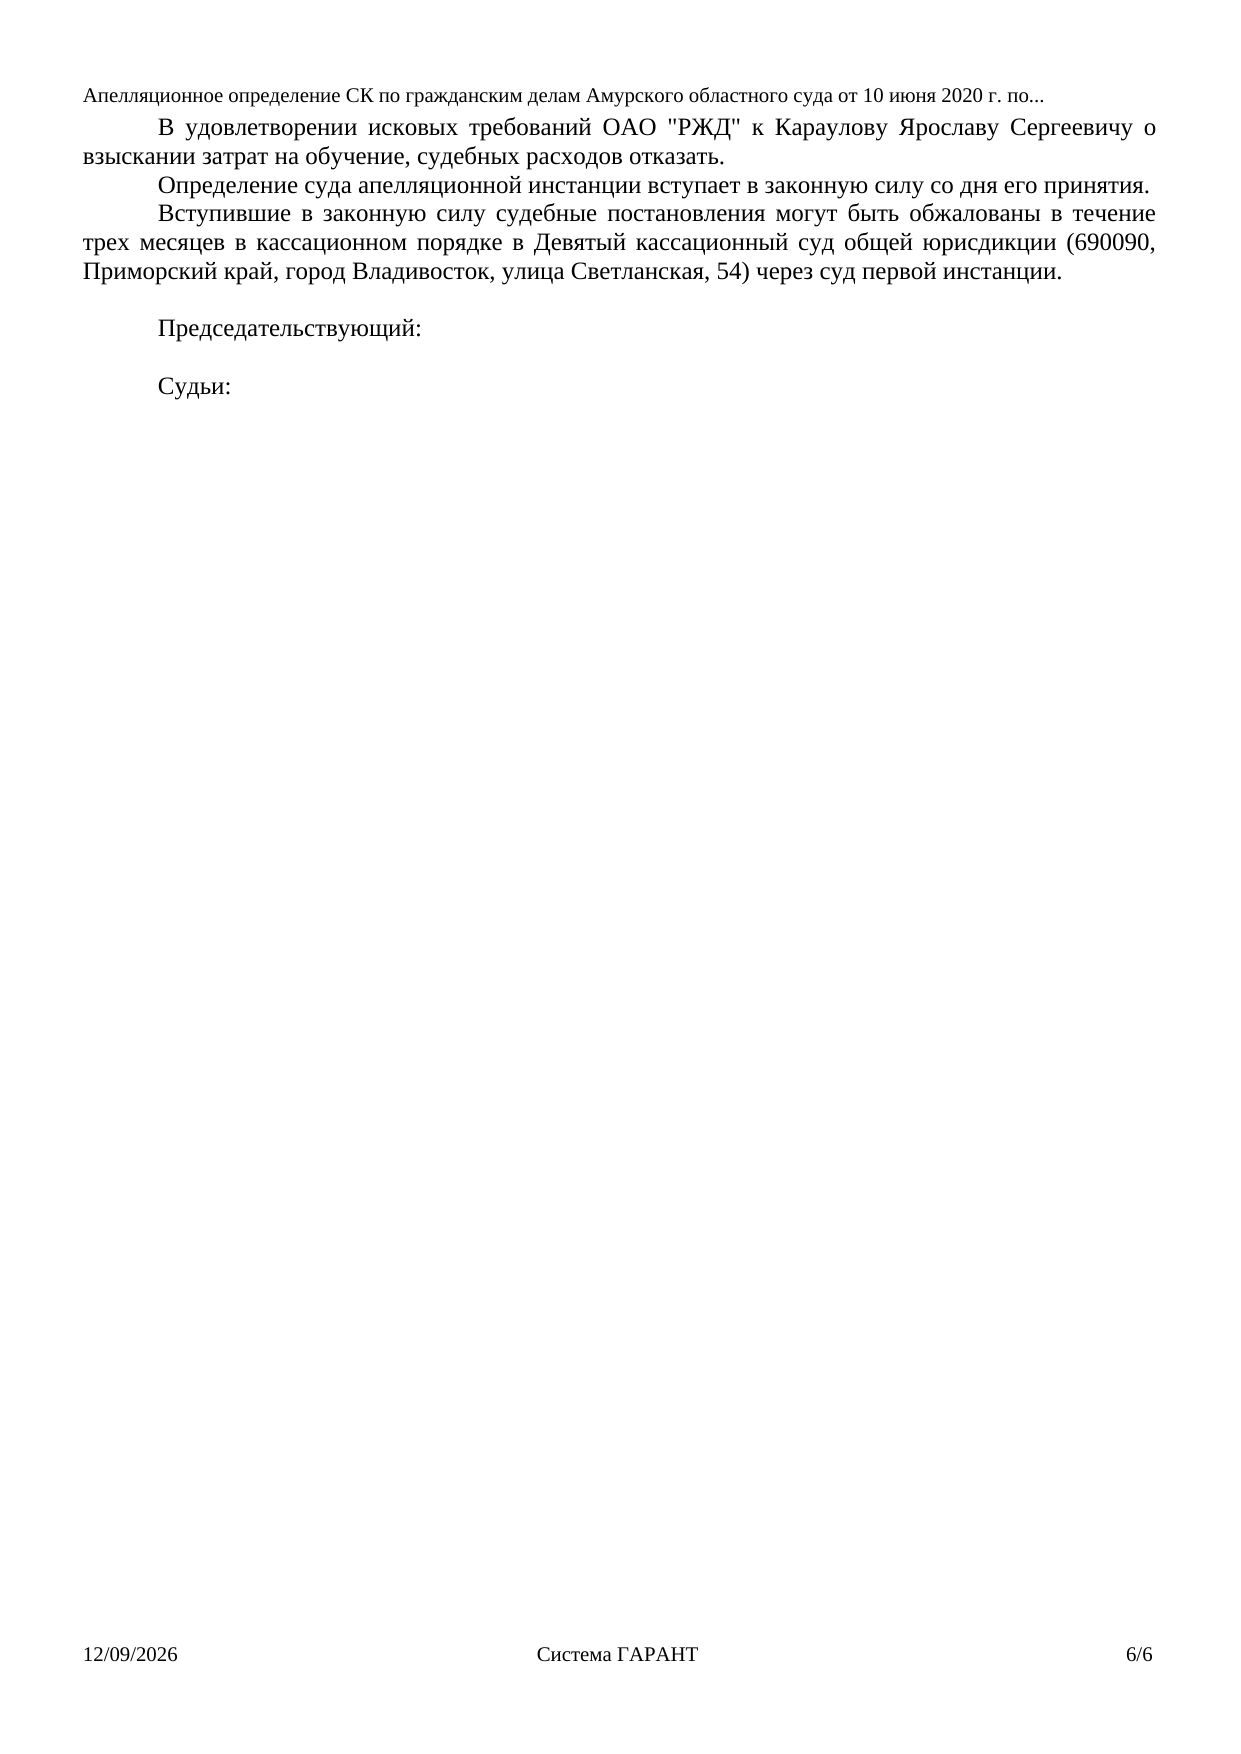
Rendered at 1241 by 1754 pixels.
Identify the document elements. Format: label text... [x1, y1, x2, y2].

text Судьи: [83, 371, 1157, 400]
text Председательствующий: [83, 313, 1157, 342]
text Определение суда апелляционной инстанции вступает в законную силу со дня его принятия. [83, 170, 1157, 198]
text В удовлетворении исковых требований ОАО "РЖД" к Караулову Ярославу Сергеевичу о взыскании затрат на обучение, судебных расходов отказать. [83, 112, 1157, 170]
text Вступившие в законную силу судебные постановления могут быть обжалованы в течение трех месяцев в кассационном порядке в Девятый кассационный суд общей юрисдикции (690090, Приморский край, город Владивосток, улица Светланская, 54) через суд первой инстанции. [83, 198, 1157, 285]
